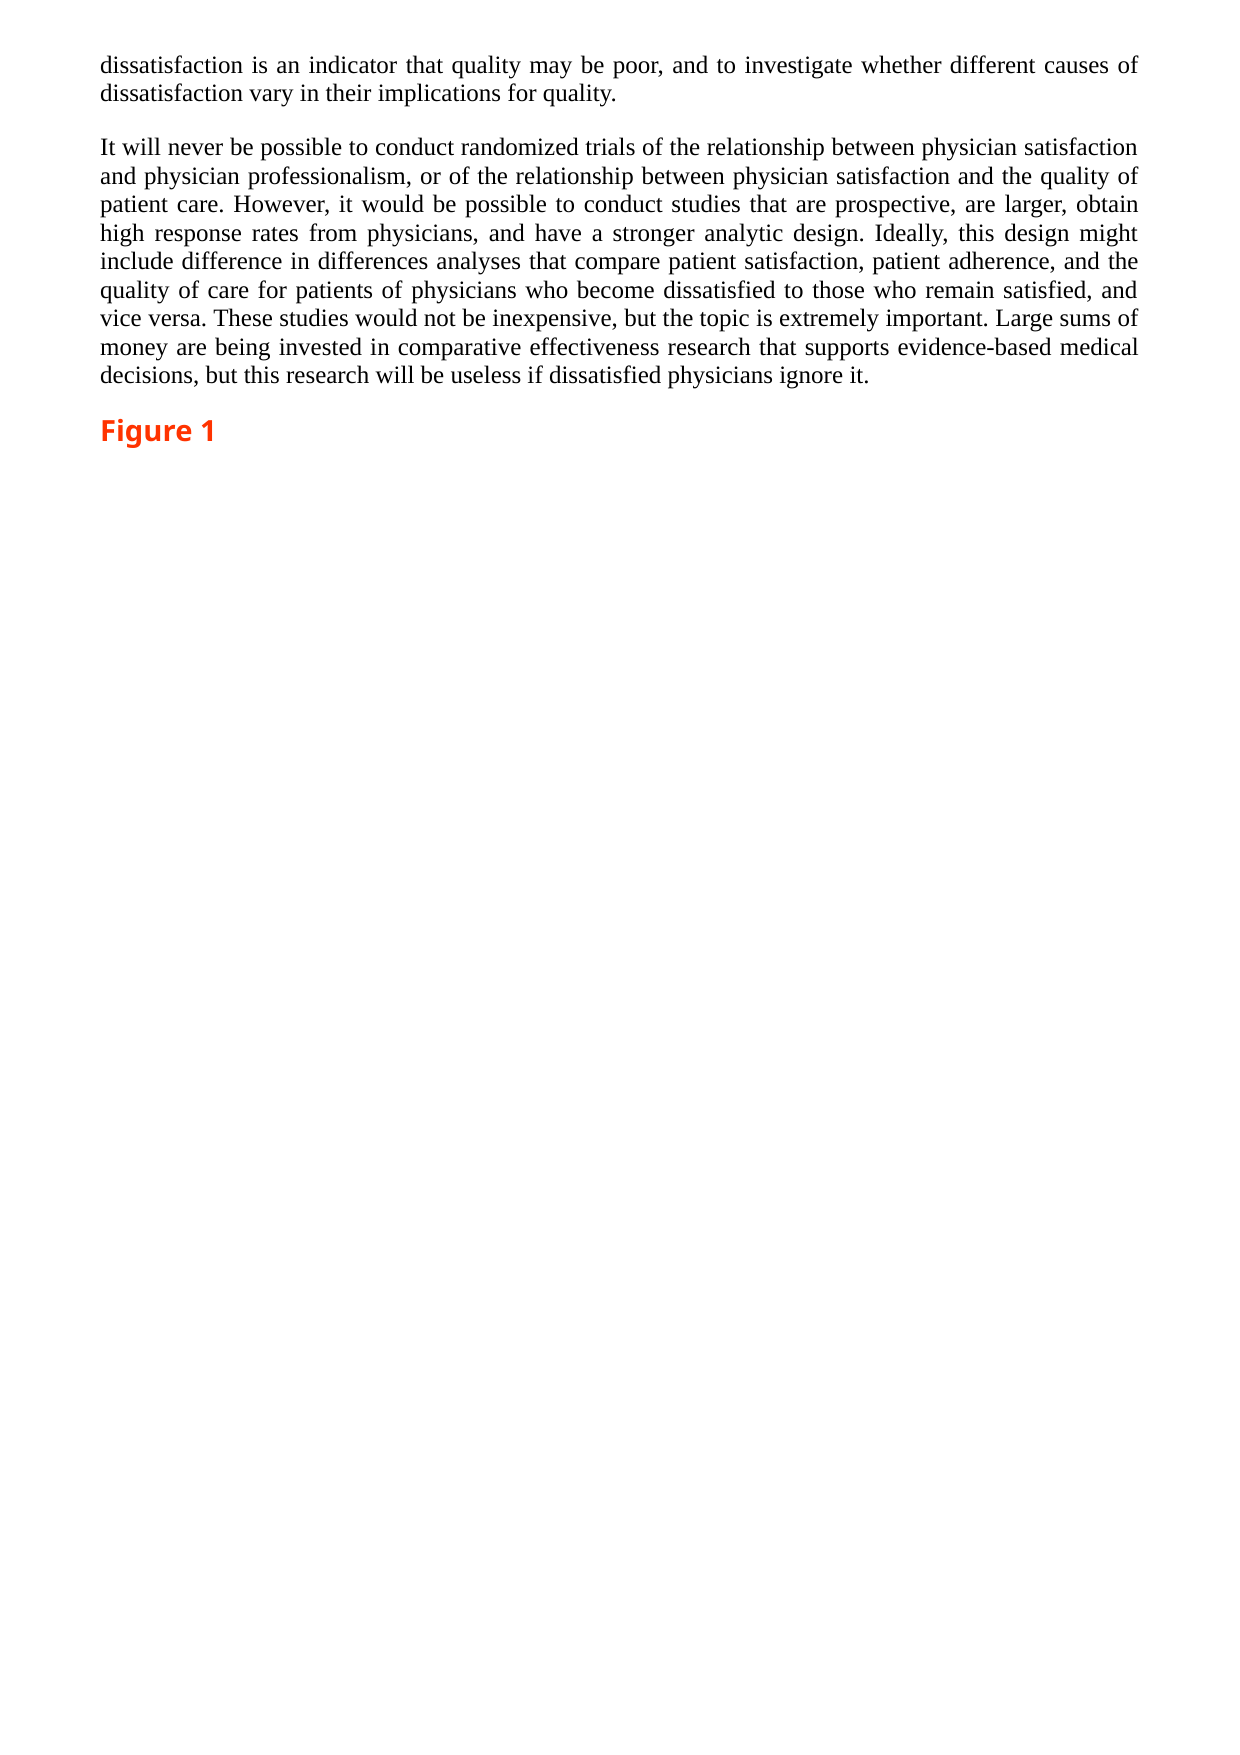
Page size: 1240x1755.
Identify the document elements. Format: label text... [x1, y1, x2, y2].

text Figure 1 [100, 418, 1139, 448]
text dissatisfaction is an indicator that quality may be poor, and to investigate whether different causes of dissatisfaction vary in their implications for quality. [100, 50, 1139, 107]
text It will never be possible to conduct randomized trials of the relationship between physician satisfaction and physician professionalism, or of the relationship between physician satisfaction and the quality of patient care. However, it would be possible to conduct studies that are prospective, are larger, obtain high response rates from physicians, and have a stronger analytic design. Ideally, this design might include difference in differences analyses that compare patient satisfaction, patient adherence, and the quality of care for patients of physicians who become dissatisfied to those who remain satisfied, and vice versa. These studies would not be inexpensive, but the topic is extremely important. Large sums of money are being invested in comparative effectiveness research that supports evidence-based medical decisions, but this research will be useless if dissatisfied physicians ignore it. [100, 132, 1139, 389]
